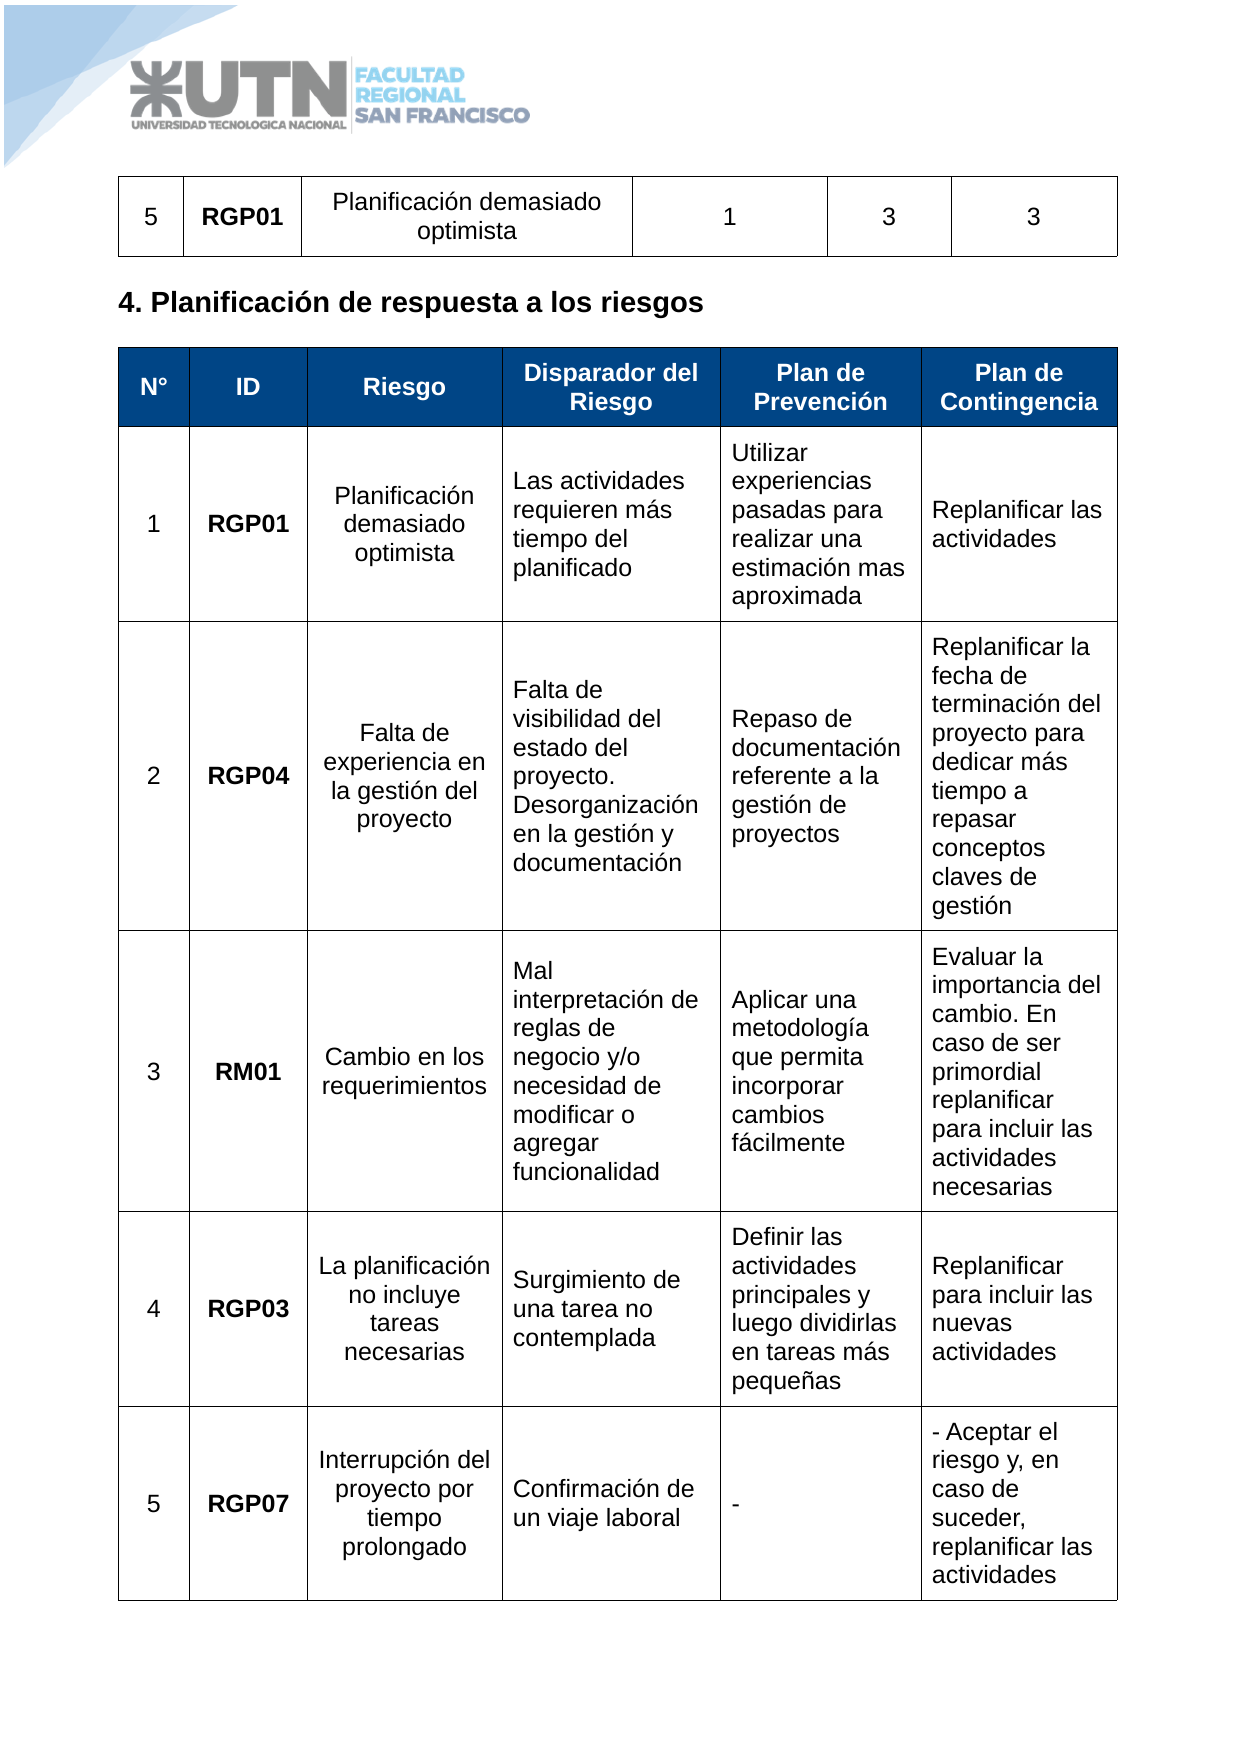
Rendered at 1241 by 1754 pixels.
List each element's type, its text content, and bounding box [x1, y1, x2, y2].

table_cell 1 [119, 427, 189, 621]
table_cell Definir las actividades principales y luego dividirlas en tareas más pequeñas [721, 1212, 921, 1406]
table_cell 3 [119, 931, 189, 1211]
table_cell RGP07 [190, 1407, 307, 1600]
table_cell Las actividades requieren más tiempo del planificado [503, 427, 720, 621]
table_header Plan de Contingencia [922, 348, 1117, 426]
table_cell Replanificar la fecha de terminación del proyecto para dedicar más tiempo a repasar conceptos claves de gestión [922, 622, 1117, 930]
table_cell - Aceptar el riesgo y, en caso de suceder, replanificar las actividades [922, 1407, 1117, 1600]
table_cell Mal interpretación de reglas de negocio y/o necesidad de modificar o agregar funcionalidad [503, 931, 720, 1211]
table_cell Repaso de documentación referente a la gestión de proyectos [721, 622, 921, 930]
table_cell RGP01 [190, 427, 307, 621]
table_cell Replanificar las actividades [922, 427, 1117, 621]
table_cell - [721, 1407, 921, 1600]
table_cell Evaluar la importancia del cambio. En caso de ser primordial replanificar para incluir las actividades necesarias [922, 931, 1117, 1211]
table_header Disparador del Riesgo [503, 348, 720, 426]
table_header N° [119, 348, 189, 426]
table_cell Falta de experiencia en la gestión del proyecto [308, 622, 502, 930]
table_header Plan de Prevención [721, 348, 921, 426]
table_cell 3 [952, 177, 1117, 256]
table_cell RM01 [190, 931, 307, 1211]
table_cell RGP01 [184, 177, 301, 256]
picture [3, 5, 532, 169]
table_cell Planificación demasiado optimista [302, 177, 632, 256]
table_cell Cambio en los requerimientos [308, 931, 502, 1211]
table_cell Confirmación de un viaje laboral [503, 1407, 720, 1600]
table_cell 5 [119, 1407, 189, 1600]
table_cell Surgimiento de una tarea no contemplada [503, 1212, 720, 1406]
table_cell 5 [119, 177, 183, 256]
table_cell Interrupción del proyecto por tiempo prolongado [308, 1407, 502, 1600]
table_cell 3 [828, 177, 951, 256]
table_header Riesgo [308, 348, 502, 426]
text 4. Planificación de respuesta a los riesgos [118, 285, 1122, 318]
table_cell 4 [119, 1212, 189, 1406]
table_cell RGP03 [190, 1212, 307, 1406]
table_cell RGP04 [190, 622, 307, 930]
table_cell Planificación demasiado optimista [308, 427, 502, 621]
table_cell Utilizar experiencias pasadas para realizar una estimación mas aproximada [721, 427, 921, 621]
table_cell Falta de visibilidad del estado del proyecto. Desorganización en la gestión y documentación [503, 622, 720, 930]
table_cell 1 [633, 177, 827, 256]
table_cell Aplicar una metodología que permita incorporar cambios fácilmente [721, 931, 921, 1211]
table_cell La planificación no incluye tareas necesarias [308, 1212, 502, 1406]
table_cell 2 [119, 622, 189, 930]
table_cell Replanificar para incluir las nuevas actividades [922, 1212, 1117, 1406]
table_header ID [190, 348, 307, 426]
